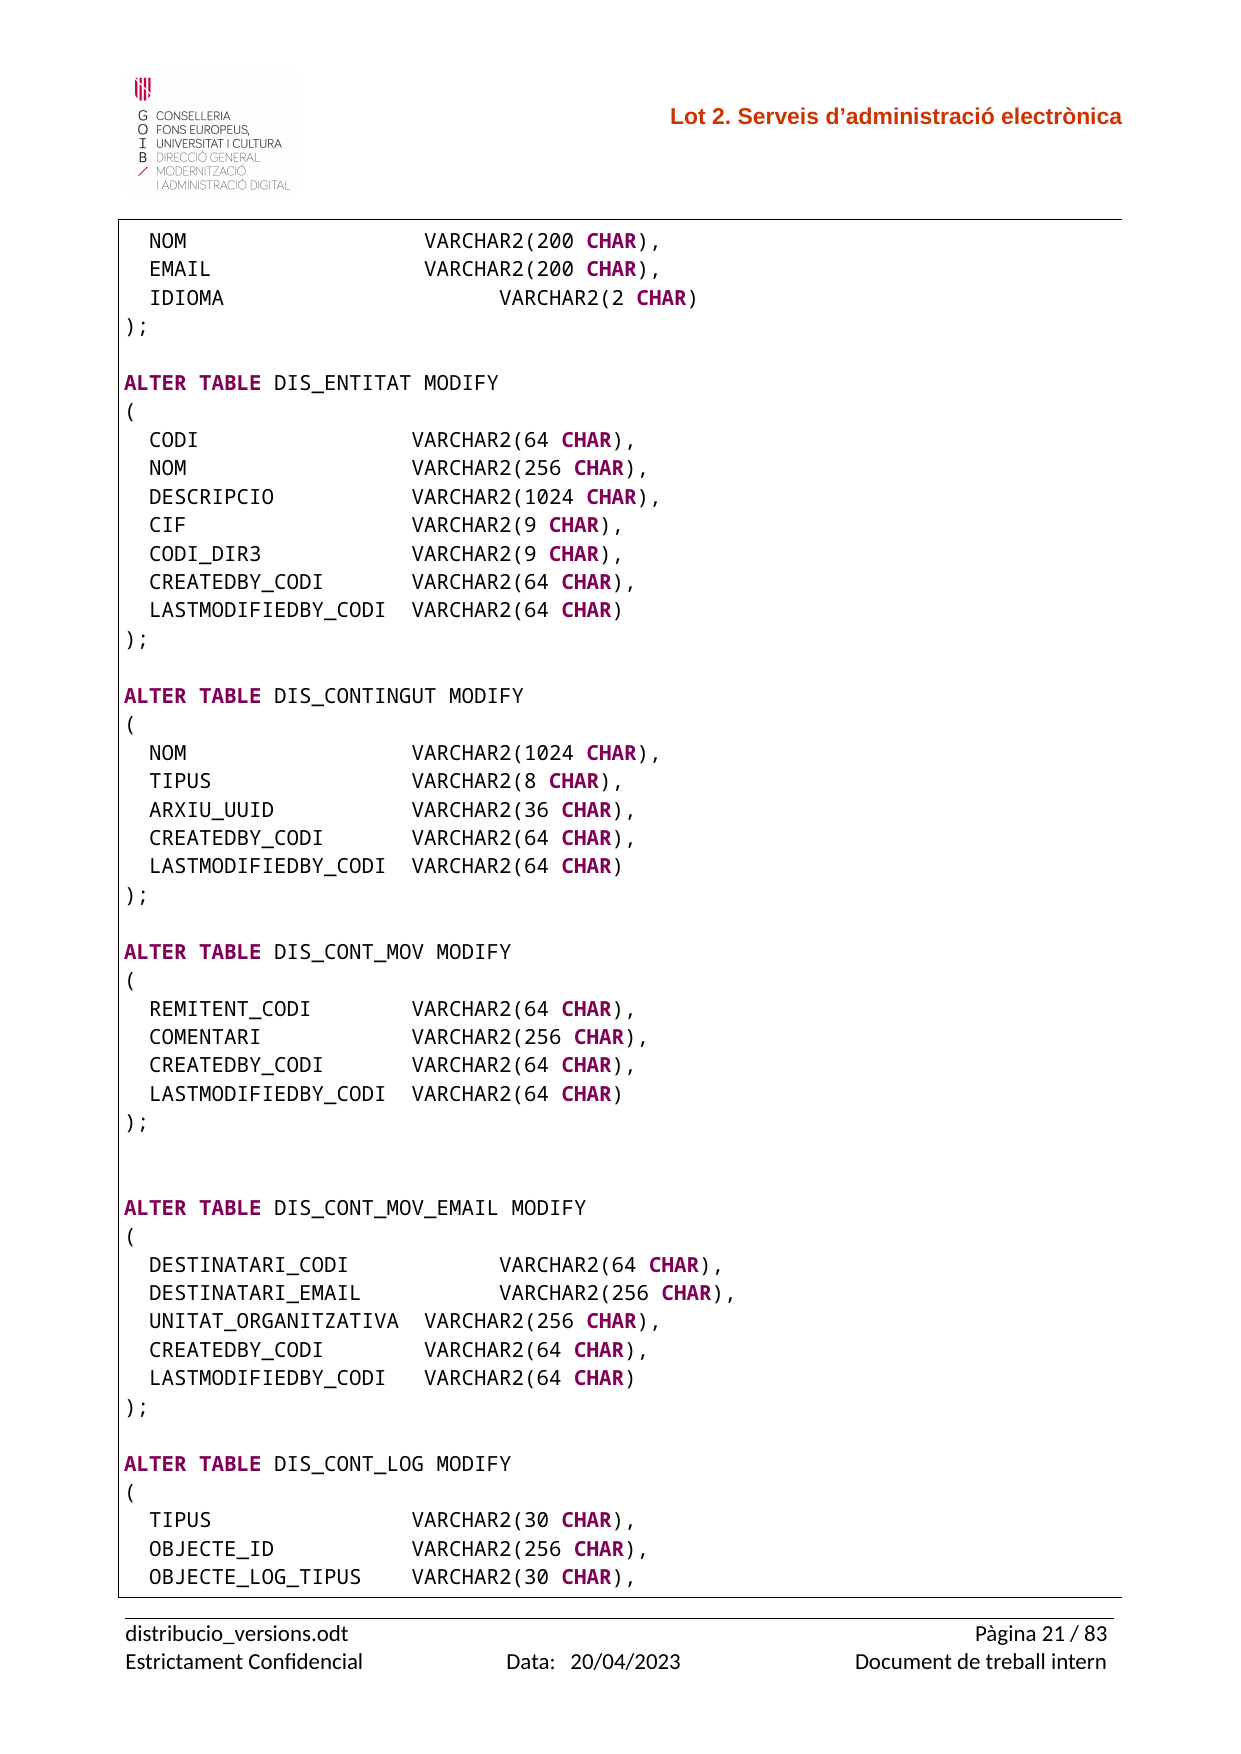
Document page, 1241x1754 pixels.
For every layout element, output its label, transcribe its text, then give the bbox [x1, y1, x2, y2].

picture [126, 70, 299, 197]
table_header NOM VARCHAR2(200 CHAR), EMAIL VARCHAR2(200 CHAR), IDIOMA VARCHAR2(2 CHAR) ); ALTER TABLE DIS_ENTITAT MODIFY ( CODI VARCHAR2(64 CHAR), NOM VARCHAR2(256 CHAR), DESCRIPCIO VARCHAR2(1024 CHAR), CIF VARCHAR2(9 CHAR), CODI_DIR3 VARCHAR2(9 CHAR), CREATEDBY_CODI VARCHAR2(64 CHAR), LASTMODIFIEDBY_CODI VARCHAR2(64 CHAR) ); ALTER TABLE DIS_CONTINGUT MODIFY ( NOM VARCHAR2(1024 CHAR), TIPUS VARCHAR2(8 CHAR), ARXIU_UUID VARCHAR2(36 CHAR), CREATEDBY_CODI VARCHAR2(64 CHAR), LASTMODIFIEDBY_CODI VARCHAR2(64 CHAR) ); ALTER TABLE DIS_CONT_MOV MODIFY ( REMITENT_CODI VARCHAR2(64 CHAR), COMENTARI VARCHAR2(256 CHAR), CREATEDBY_CODI VARCHAR2(64 CHAR), LASTMODIFIEDBY_CODI VARCHAR2(64 CHAR) ); ALTER TABLE DIS_CONT_MOV_EMAIL MODIFY ( DESTINATARI_CODI VARCHAR2(64 CHAR), DESTINATARI_EMAIL VARCHAR2(256 CHAR), UNITAT_ORGANITZATIVA VARCHAR2(256 CHAR), CREATEDBY_CODI VARCHAR2(64 CHAR), LASTMODIFIEDBY_CODI VARCHAR2(64 CHAR) ); ALTER TABLE DIS_CONT_LOG MODIFY ( TIPUS VARCHAR2(30 CHAR), OBJECTE_ID VARCHAR2(256 CHAR), OBJECTE_LOG_TIPUS VARCHAR2(30 CHAR), [119, 220, 1122, 1597]
